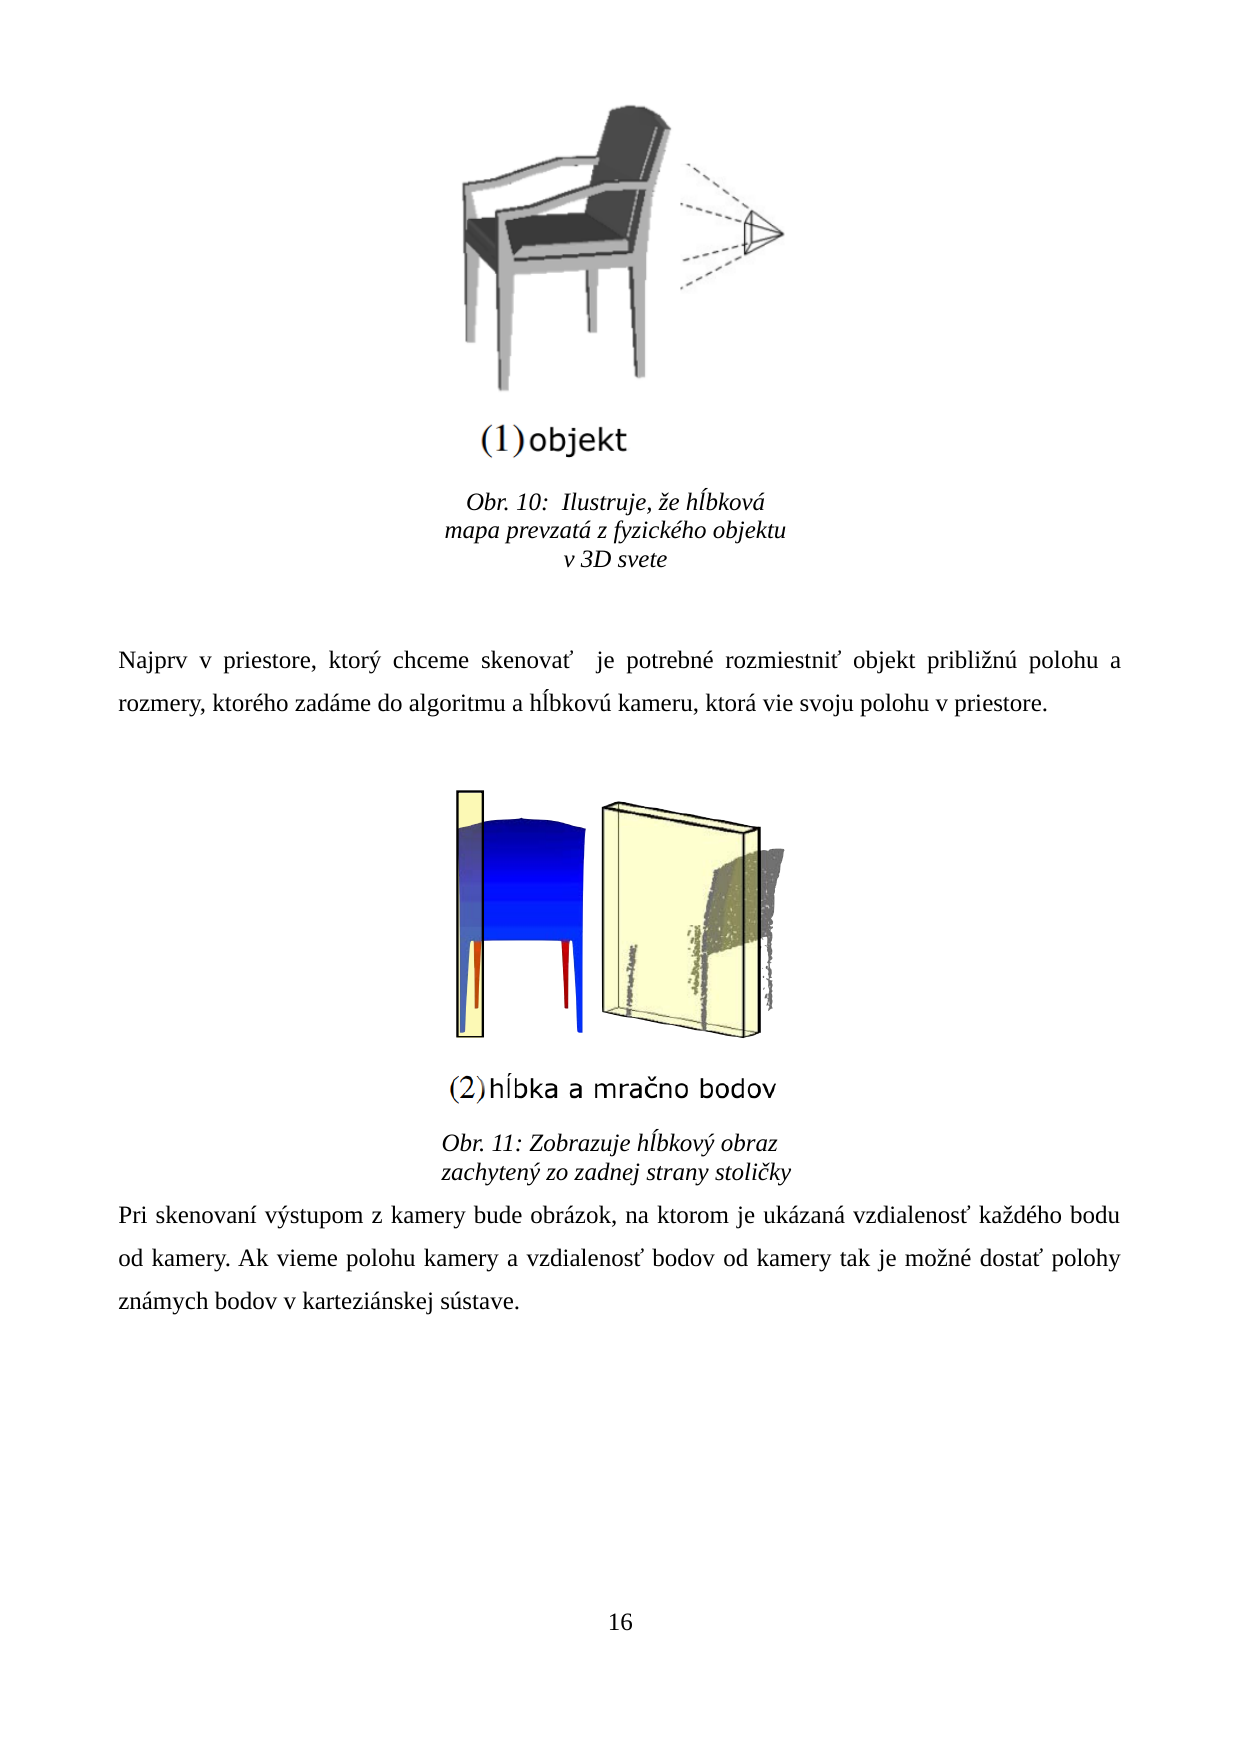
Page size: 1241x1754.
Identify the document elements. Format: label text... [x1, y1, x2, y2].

text Pri skenovaní výstupom z kamery bude obrázok, na ktorom je ukázaná vzdialenosť každého bodu od kamery. Ak vieme polohu kamery a vzdialenosť bodov od kamery tak je možné dostať polohy známych bodov v karteziánskej sústave. [118, 746, 1122, 1315]
picture [441, 758, 799, 1123]
text Obr. 11: Zobrazuje hĺbkový obraz zachytený zo zadnej strany stoličky [441, 1123, 799, 1185]
picture [439, 42, 794, 482]
text Obr. 10: Ilustruje, že hĺbková mapa prevzatá z fyzického objektu v 3D svete [440, 482, 793, 573]
text Najprv v priestore, ktorý chceme skenovať je potrebné rozmiestniť objekt približnú polohu a rozmery, ktorého zadáme do algoritmu a hĺbkovú kameru, ktorá vie svoju polohu v priestore. [118, 645, 1122, 717]
